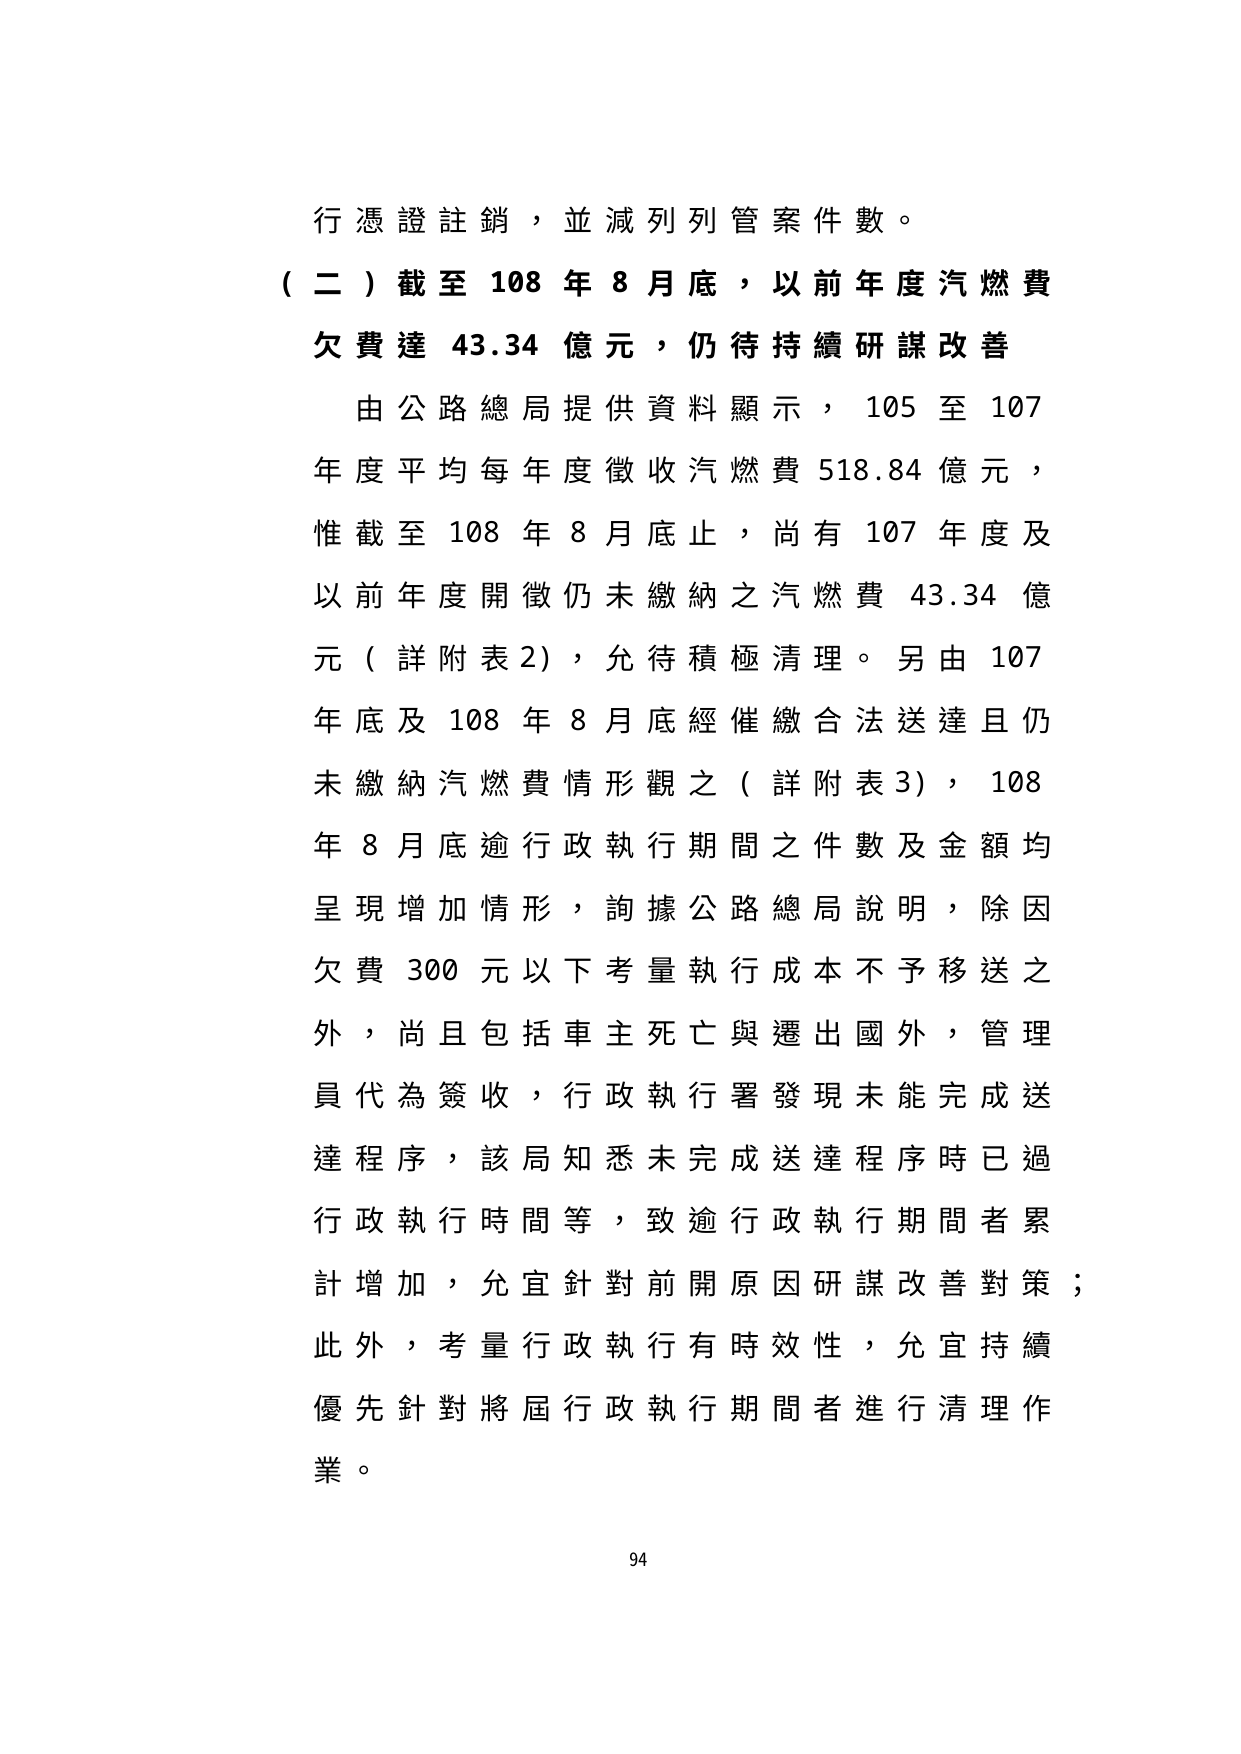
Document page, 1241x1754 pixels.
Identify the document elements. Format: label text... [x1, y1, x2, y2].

text 行憑證註銷，並減列列管案件數。 [271, 177, 1057, 240]
text 由公路總局提供資料顯示，105至107年度平均每年度徵收汽燃費518.84億元，惟截至108年8月底止，尚有107年度及以前年度開徵仍未繳納之汽燃費43.34億元(詳附表2)，允待積極清理。另由107年底及108年8月底經催繳合法送達且仍未繳納汽燃費情形觀之(詳附表3)，108年8月底逾行政執行期間之件數及金額均呈現增加情形，詢據公路總局說明，除因欠費300元以下考量執行成本不予移送之外，尚且包括車主死亡與遷出國外，管理員代為簽收，行政執行署發現未能完成送達程序，該局知悉未完成送達程序時已過行政執行時間等，致逾行政執行期間者累計增加，允宜針對前開原因研謀改善對策；此外，考量行政執行有時效性，允宜持續優先針對將屆行政執行期間者進行清理作業。 [271, 365, 1057, 1490]
text (二)截至108年8月底，以前年度汽燃費欠費達43.34億元，仍待持續研謀改善 [241, 240, 1057, 365]
